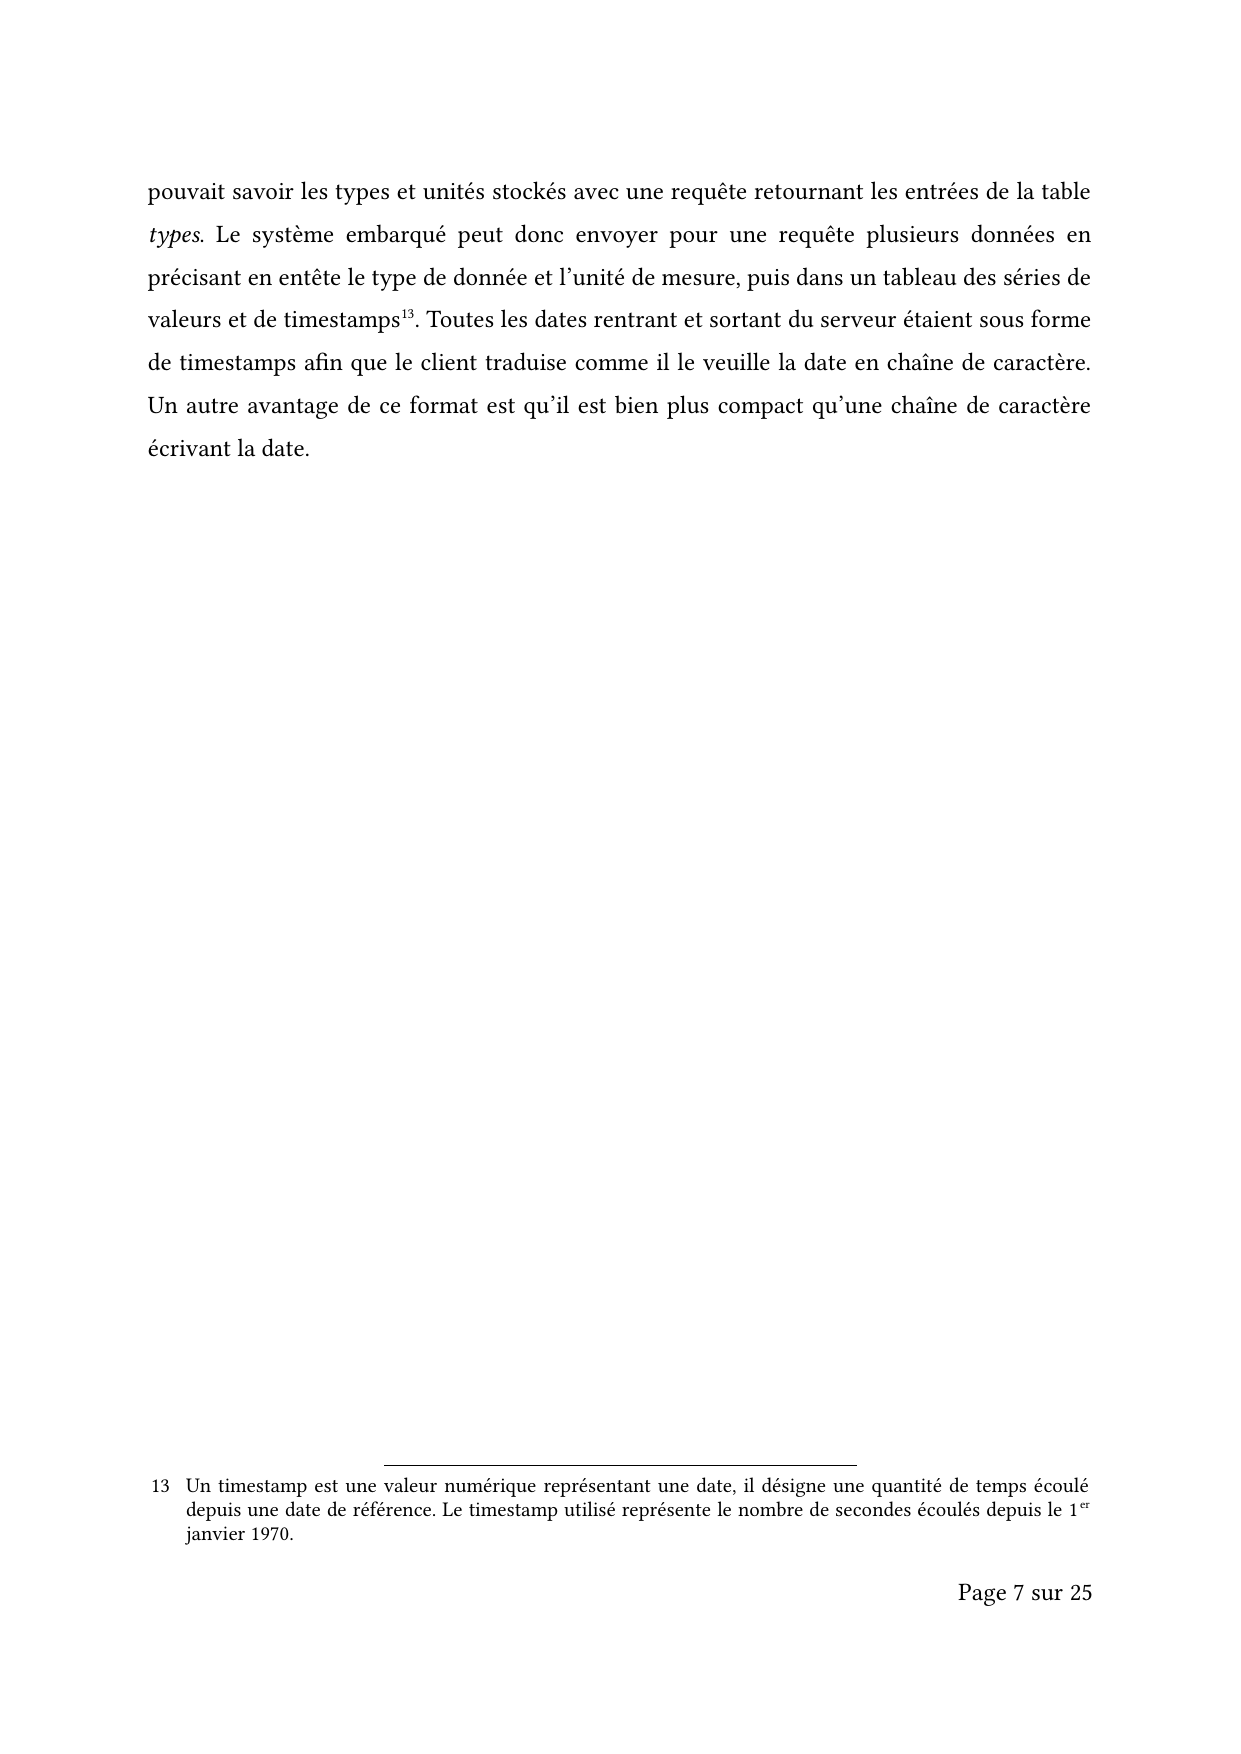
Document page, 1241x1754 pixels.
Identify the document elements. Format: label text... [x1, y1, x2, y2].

text pouvait savoir les types et unités stockés avec une requête retournant les entrées de la table types. Le système embarqué peut donc envoyer pour une requête plusieurs données en précisant en entête le type de donnée et l’unité de mesure, puis dans un tableau des séries de valeurs et de timestamps. Toutes les dates rentrant et sortant du serveur étaient sous forme de timestamps afin que le client traduise comme il le veuille la date en chaîne de caractère. Un autre avantage de ce format est qu’il est bien plus compact qu’une chaîne de caractère écrivant la date. [148, 177, 1093, 462]
text Un timestamp est une valeur numérique représentant une date, il désigne une quantité de temps écoulé depuis une date de référence. Le timestamp utilisé représente le nombre de secondes écoulés depuis le 1er janvier 1970. [148, 1471, 1093, 1548]
